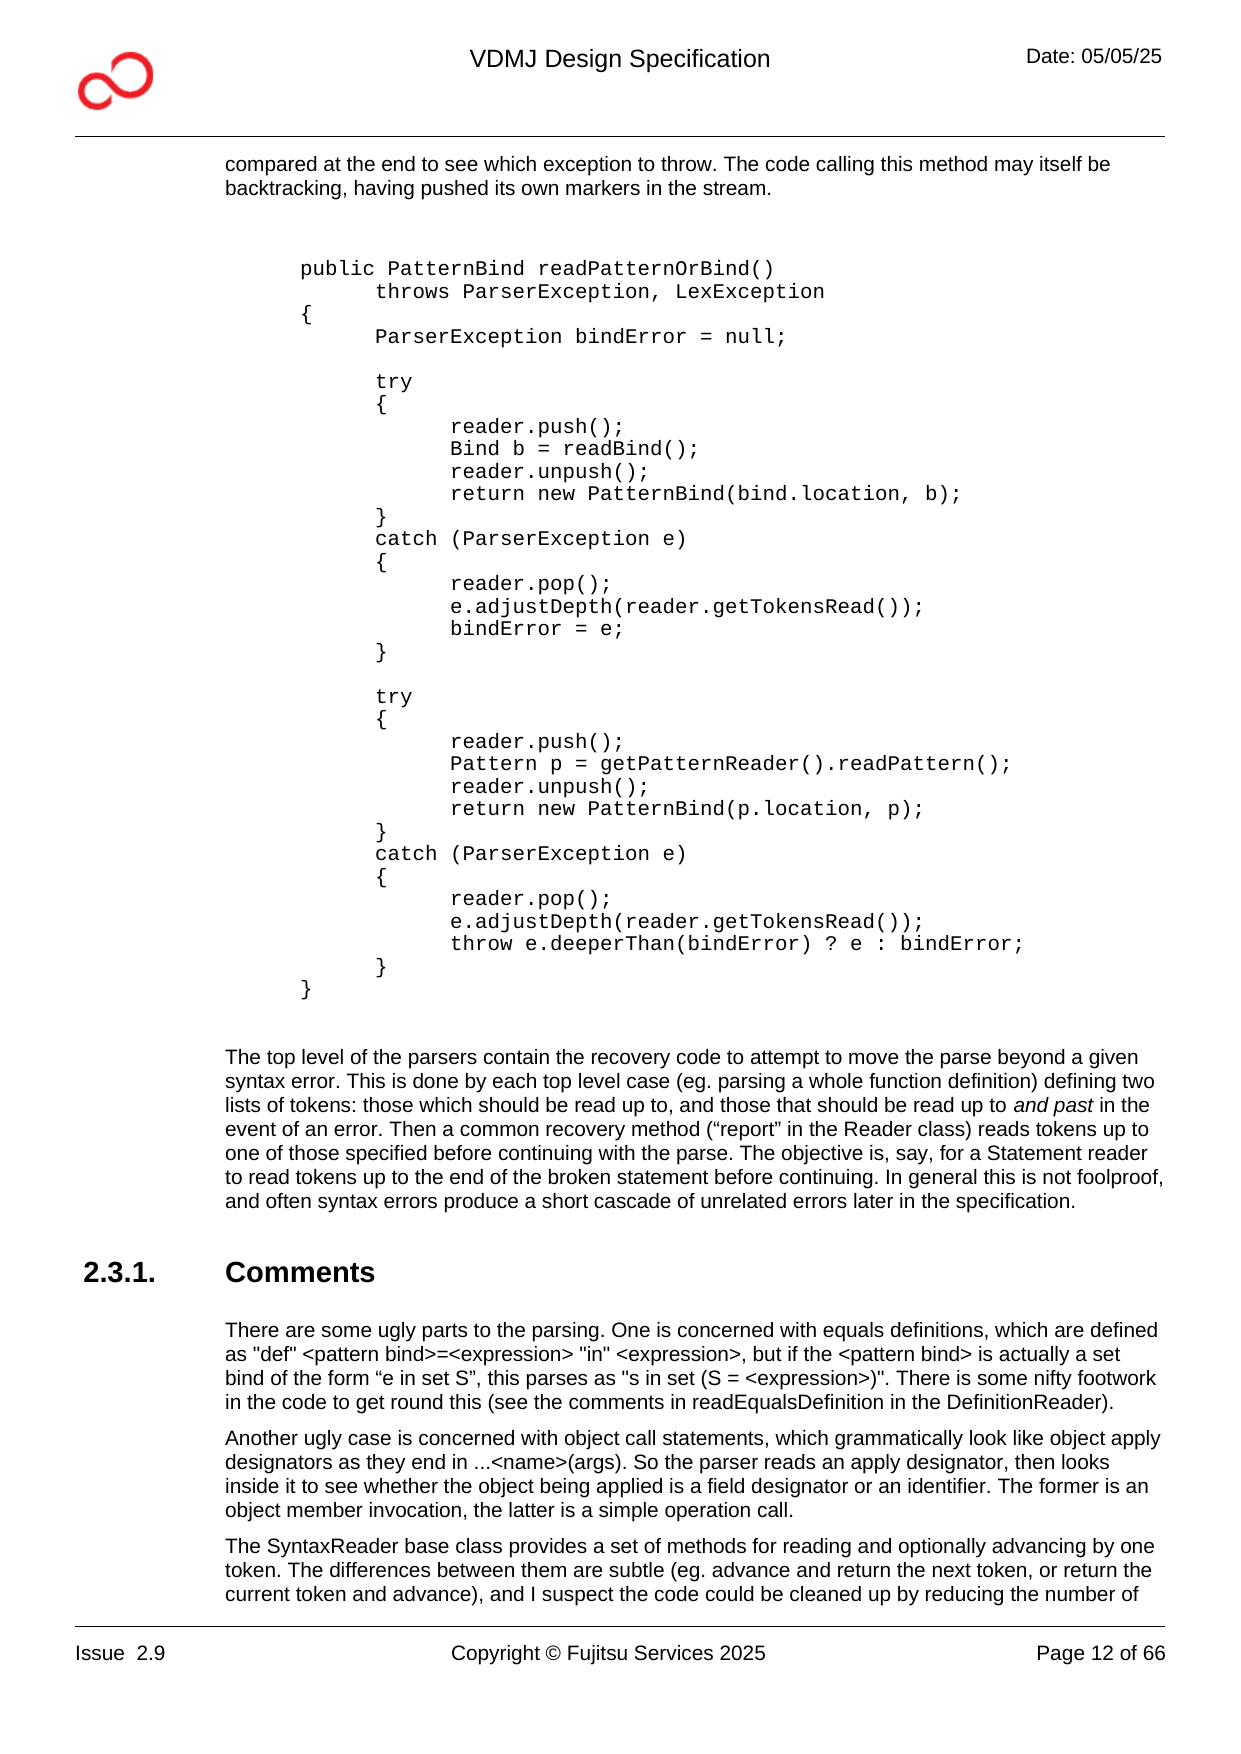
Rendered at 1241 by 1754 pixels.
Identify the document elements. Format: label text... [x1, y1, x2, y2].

text } [225, 640, 1165, 663]
text { [225, 865, 1165, 888]
text } [225, 505, 1165, 528]
text } [225, 955, 1165, 978]
text { [225, 303, 1165, 325]
text reader.push(); [225, 730, 1165, 753]
text throws ParserException, LexException [225, 280, 1165, 303]
text The top level of the parsers contain the recovery code to attempt to move the parse beyond a given syntax error. This is done by each top level case (eg. parsing a whole function definition) defining two lists of tokens: those which should be read up to, and those that should be read up to and past in the event of an error. Then a common recovery method (“report” in the Reader class) reads tokens up to one of those specified before continuing with the parse. The objective is, say, for a Statement reader to read tokens up to the end of the broken statement before continuing. In general this is not foolproof, and often syntax errors produce a short cascade of unrelated errors later in the specification. [225, 1045, 1165, 1213]
text return new PatternBind(p.location, p); [225, 798, 1165, 820]
text Another ugly case is concerned with object call statements, which grammatically look like object apply designators as they end in ...<name>(args). So the parser reads an apply designator, then looks inside it to see whether the object being applied is a field designator or an identifier. The former is an object member invocation, the latter is a simple operation call. [225, 1426, 1165, 1522]
text reader.unpush(); [225, 775, 1165, 798]
picture [78, 44, 153, 120]
text try [225, 370, 1165, 393]
text { [225, 393, 1165, 415]
text compared at the end to see which exception to throw. The code calling this method may itself be backtracking, having pushed its own markers in the stream. [225, 152, 1165, 200]
text reader.unpush(); [225, 460, 1165, 483]
text There are some ugly parts to the parsing. One is concerned with equals definitions, which are defined as "def" <pattern bind>=<expression> "in" <expression>, but if the <pattern bind> is actually a set bind of the form “e in set S”, this parses as "s in set (S = <expression>)". There is some nifty footwork in the code to get round this (see the comments in readEqualsDefinition in the DefinitionReader). [225, 1318, 1165, 1414]
subtitle Comments [75, 1256, 1165, 1288]
text reader.pop(); [225, 573, 1165, 595]
text reader.push(); [225, 415, 1165, 438]
text bindError = e; [225, 618, 1165, 640]
text } [225, 978, 1165, 1000]
text try [225, 685, 1165, 708]
text e.adjustDepth(reader.getTokensRead()); [225, 910, 1165, 933]
text public PatternBind readPatternOrBind() [225, 258, 1165, 280]
text Pattern p = getPatternReader().readPattern(); [225, 753, 1165, 775]
text } [225, 820, 1165, 843]
text return new PatternBind(bind.location, b); [225, 483, 1165, 505]
text ParserException bindError = null; [225, 325, 1165, 348]
text { [225, 708, 1165, 730]
text reader.pop(); [225, 888, 1165, 910]
text catch (ParserException e) [225, 528, 1165, 550]
text { [225, 550, 1165, 573]
text throw e.deeperThan(bindError) ? e : bindError; [225, 933, 1165, 955]
text e.adjustDepth(reader.getTokensRead()); [225, 595, 1165, 618]
text catch (ParserException e) [225, 843, 1165, 865]
text The SyntaxReader base class provides a set of methods for reading and optionally advancing by one token. The differences between them are subtle (eg. advance and return the next token, or return the current token and advance), and I suspect the code could be cleaned up by reducing the number of [225, 1535, 1165, 1607]
text Bind b = readBind(); [225, 438, 1165, 460]
